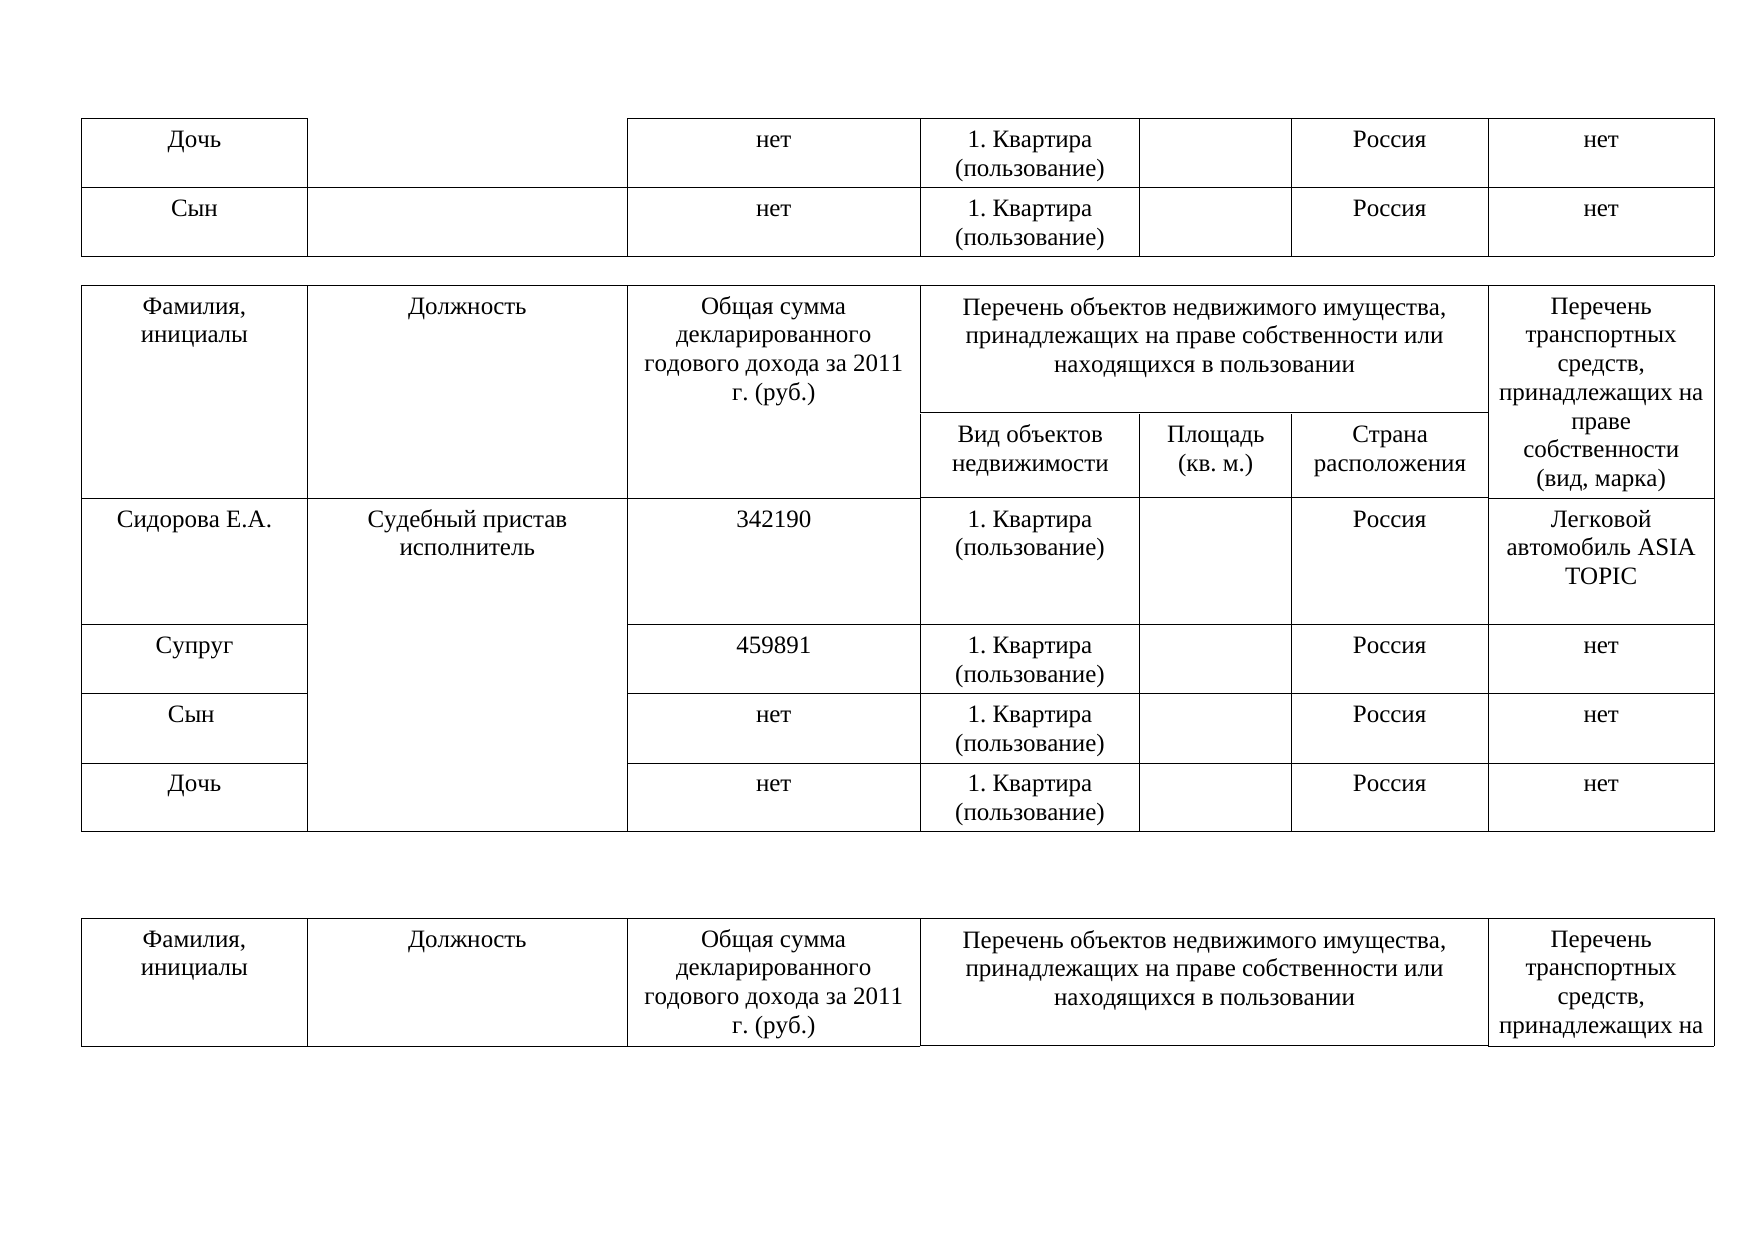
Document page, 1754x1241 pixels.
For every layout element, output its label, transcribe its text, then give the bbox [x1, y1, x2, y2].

table_cell [1140, 119, 1291, 187]
table_cell [1140, 625, 1291, 693]
table_cell нет [628, 119, 920, 187]
table_header Перечень транспортных средств, принадлежащих на [1489, 919, 1714, 1046]
table_cell 1. Квартира (пользование) [921, 764, 1139, 831]
table_cell нет [1489, 625, 1714, 693]
table_header Фамилия, инициалы [82, 919, 307, 1046]
table_cell Россия [1292, 188, 1488, 256]
table_cell 1. Квартира (пользование) [921, 498, 1139, 624]
table_cell нет [628, 694, 920, 763]
table_cell [1140, 764, 1291, 831]
table_cell [1140, 694, 1291, 763]
table_cell Россия [1292, 498, 1488, 624]
table_cell нет [1489, 188, 1714, 256]
table_cell Дочь [82, 764, 307, 831]
table_cell [1140, 188, 1291, 256]
table_cell 342190 [628, 499, 920, 624]
table_cell Сидорова Е.А. [82, 499, 307, 624]
table_header Перечень объектов недвижимого имущества, принадлежащих на праве собственности или находящихся в пользовании [921, 286, 1488, 412]
table_header Общая сумма декларированного годового дохода за 2011 г. (руб.) [628, 919, 920, 1046]
table_cell [308, 188, 627, 256]
table_cell [1140, 498, 1291, 624]
table_header Фамилия, инициалы [82, 286, 307, 498]
table_header Общая сумма декларированного годового дохода за 2011 г. (руб.) [628, 286, 920, 498]
table_cell нет [628, 188, 920, 256]
table_header Перечень объектов недвижимого имущества, принадлежащих на праве собственности или находящихся в пользовании [921, 919, 1488, 1045]
table_cell 1. Квартира (пользование) [921, 625, 1139, 693]
table_cell 1. Квартира (пользование) [921, 119, 1139, 187]
table_cell Россия [1292, 764, 1488, 831]
table_cell нет [1489, 764, 1714, 831]
table_cell Вид объектов недвижимости [921, 414, 1139, 497]
table_cell Россия [1292, 694, 1488, 763]
table_cell Россия [1292, 119, 1488, 187]
table_cell Супруг [82, 625, 307, 693]
table_cell Сын [82, 188, 307, 256]
table_cell Площадь (кв. м.) [1140, 414, 1291, 497]
table_header Перечень транспортных средств, принадлежащих на праве собственности (вид, марка) [1489, 286, 1714, 498]
table_cell Россия [1292, 625, 1488, 693]
table_cell нет [1489, 694, 1714, 763]
table_cell Страна расположения [1292, 414, 1488, 497]
table_header Должность [308, 919, 627, 1046]
table_cell 1. Квартира (пользование) [921, 694, 1139, 763]
table_cell [308, 118, 627, 187]
table_cell Сын [82, 694, 307, 763]
table_cell нет [628, 764, 920, 831]
table_cell нет [1489, 119, 1714, 187]
table_cell 459891 [628, 625, 920, 693]
table_cell 1. Квартира (пользование) [921, 188, 1139, 256]
table_header Должность [308, 286, 627, 498]
table_cell Легковой автомобиль ASIA TOPIC [1489, 499, 1714, 624]
table_cell Судебный пристав исполнитель [308, 499, 627, 831]
table_cell Дочь [82, 119, 307, 187]
